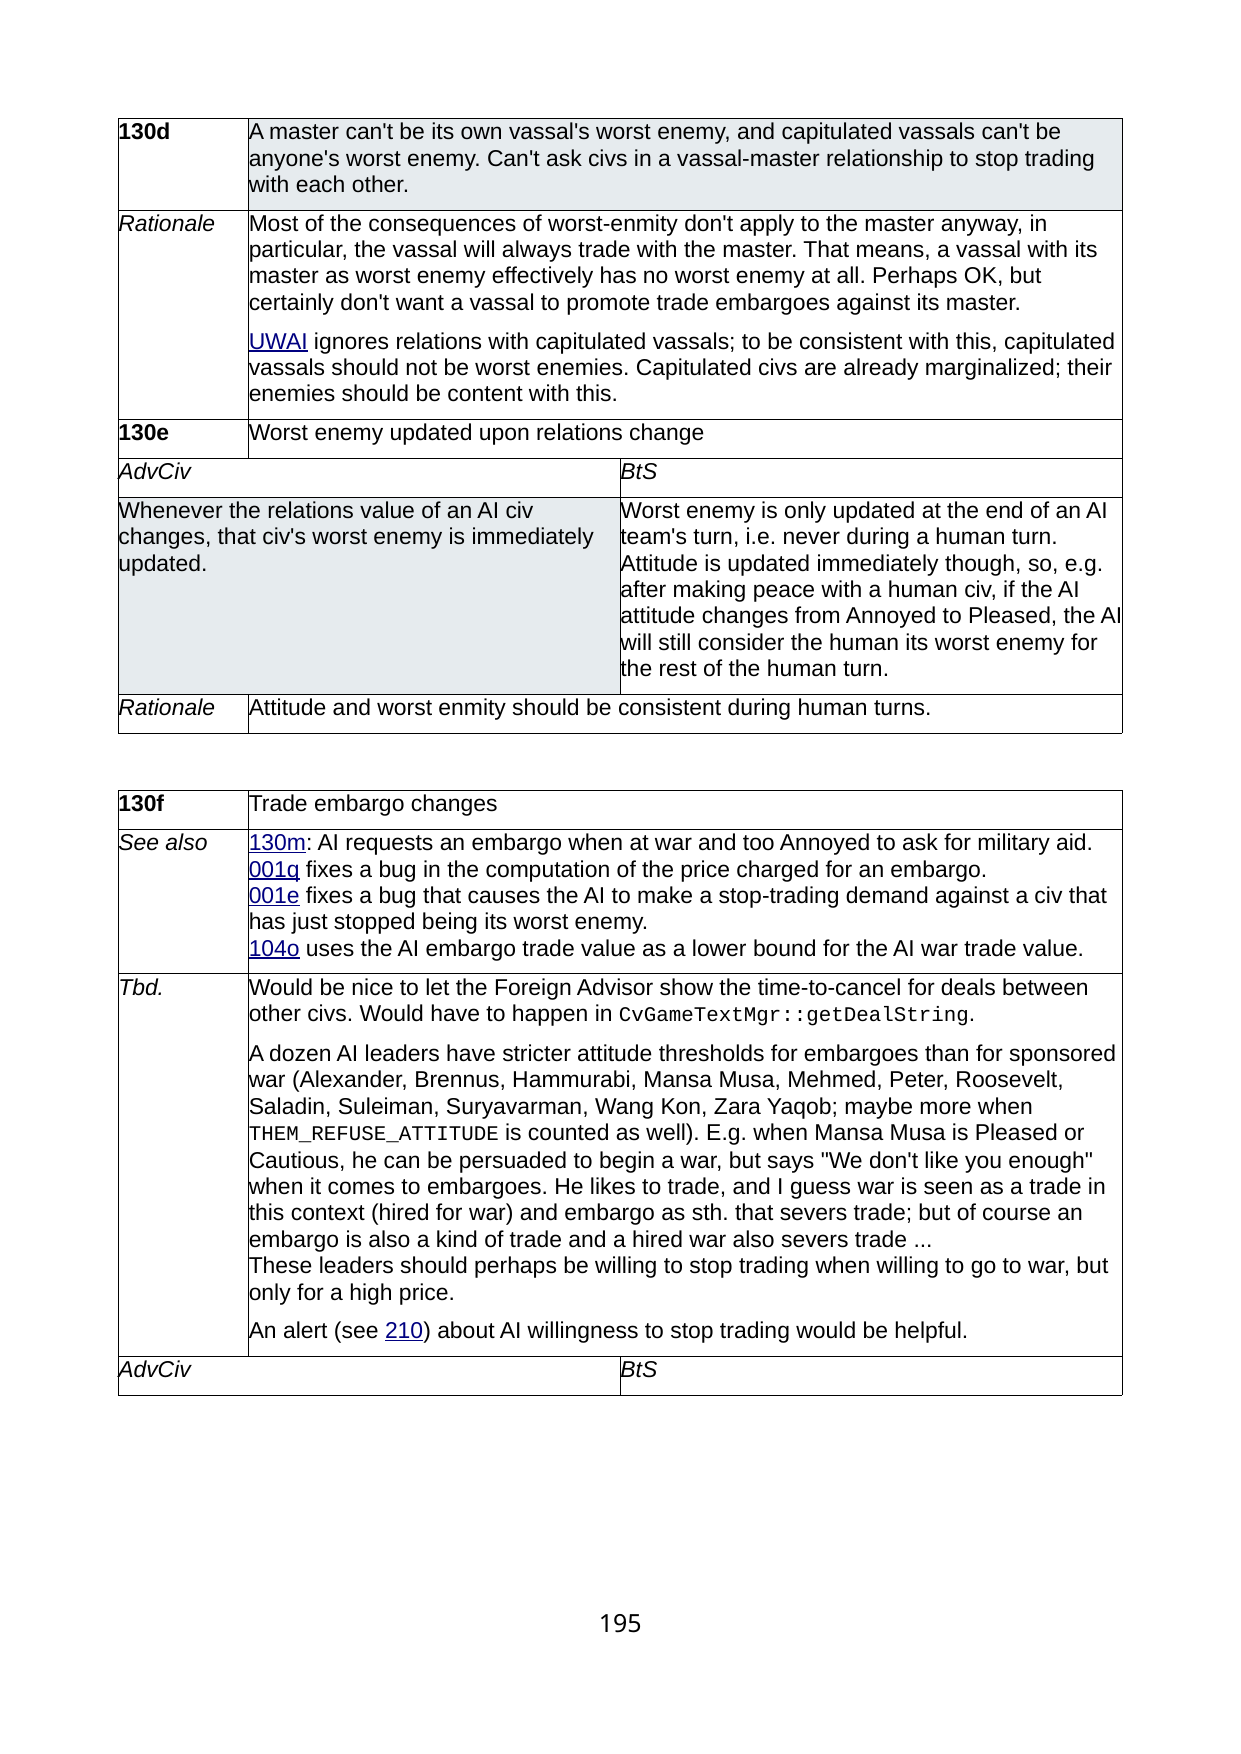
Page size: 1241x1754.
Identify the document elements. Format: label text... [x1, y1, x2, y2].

table_header A master can't be its own vassal's worst enemy, and capitulated vassals can't be anyone's worst enemy. Can't ask civs in a vassal-master relationship to stop trading with each other. [249, 119, 1122, 210]
table_header 130f [119, 791, 248, 829]
table_cell 130e [119, 420, 248, 458]
table_cell Whenever the relations value of an AI civ changes, that civ's worst enemy is immediately updated. [119, 498, 620, 694]
table_cell Worst enemy is only updated at the end of an AI team's turn, i.e. never during a human turn. Attitude is updated immediately though, so, e.g. after making peace with a human civ, if the AI attitude changes from Annoyed to Pleased, the AI will still consider the human its worst enemy for the rest of the human turn. [621, 498, 1122, 694]
table_cell Tbd. [119, 974, 248, 1356]
table_cell AdvCiv [119, 1357, 620, 1395]
table_cell Most of the consequences of worst-enmity don't apply to the master anyway, in particular, the vassal will always trade with the master. That means, a vassal with its master as worst enemy effectively has no worst enemy at all. Perhaps OK, but certainly don't want a vassal to promote trade embargoes against its master. UWAI ignores relations with capitulated vassals; to be consistent with this, capitulated vassals should not be worst enemies. Capitulated civs are already marginalized; their enemies should be content with this. [249, 211, 1122, 419]
table_cell AdvCiv [119, 459, 620, 497]
table_cell Rationale [119, 695, 248, 733]
table_header 130d [119, 119, 248, 210]
table_cell 130m: AI requests an embargo when at war and too Annoyed to ask for military aid. 001q fixes a bug in the computation of the price charged for an embargo. 001e fixes a bug that causes the AI to make a stop-trading demand against a civ that has just stopped being its worst enemy. 104o uses the AI embargo trade value as a lower bound for the AI war trade value. [249, 830, 1122, 973]
table_cell Worst enemy updated upon relations change [249, 420, 1122, 458]
table_cell Rationale [119, 211, 248, 419]
table_header Trade embargo changes [249, 791, 1122, 829]
table_cell See also [119, 830, 248, 973]
table_cell BtS [621, 459, 1122, 497]
table_cell BtS [621, 1357, 1122, 1395]
table_cell Attitude and worst enmity should be consistent during human turns. [249, 695, 1122, 733]
table_cell Would be nice to let the Foreign Advisor show the time-to-cancel for deals between other civs. Would have to happen in CvGameTextMgr::getDealString. A dozen AI leaders have stricter attitude thresholds for embargoes than for sponsored war (Alexander, Brennus, Hammurabi, Mansa Musa, Mehmed, Peter, Roosevelt, Saladin, Suleiman, Suryavarman, Wang Kon, Zara Yaqob; maybe more when THEM_REFUSE_ATTITUDE is counted as well). E.g. when Mansa Musa is Pleased or Cautious, he can be persuaded to begin a war, but says "We don't like you enough" when it comes to embargoes. He likes to trade, and I guess war is seen as a trade in this context (hired for war) and embargo as sth. that severs trade; but of course an embargo is also a kind of trade and a hired war also severs trade ... These leaders should perhaps be willing to stop trading when willing to go to war, but only for a high price. An alert (see 210) about AI willingness to stop trading would be helpful. [249, 974, 1122, 1356]
